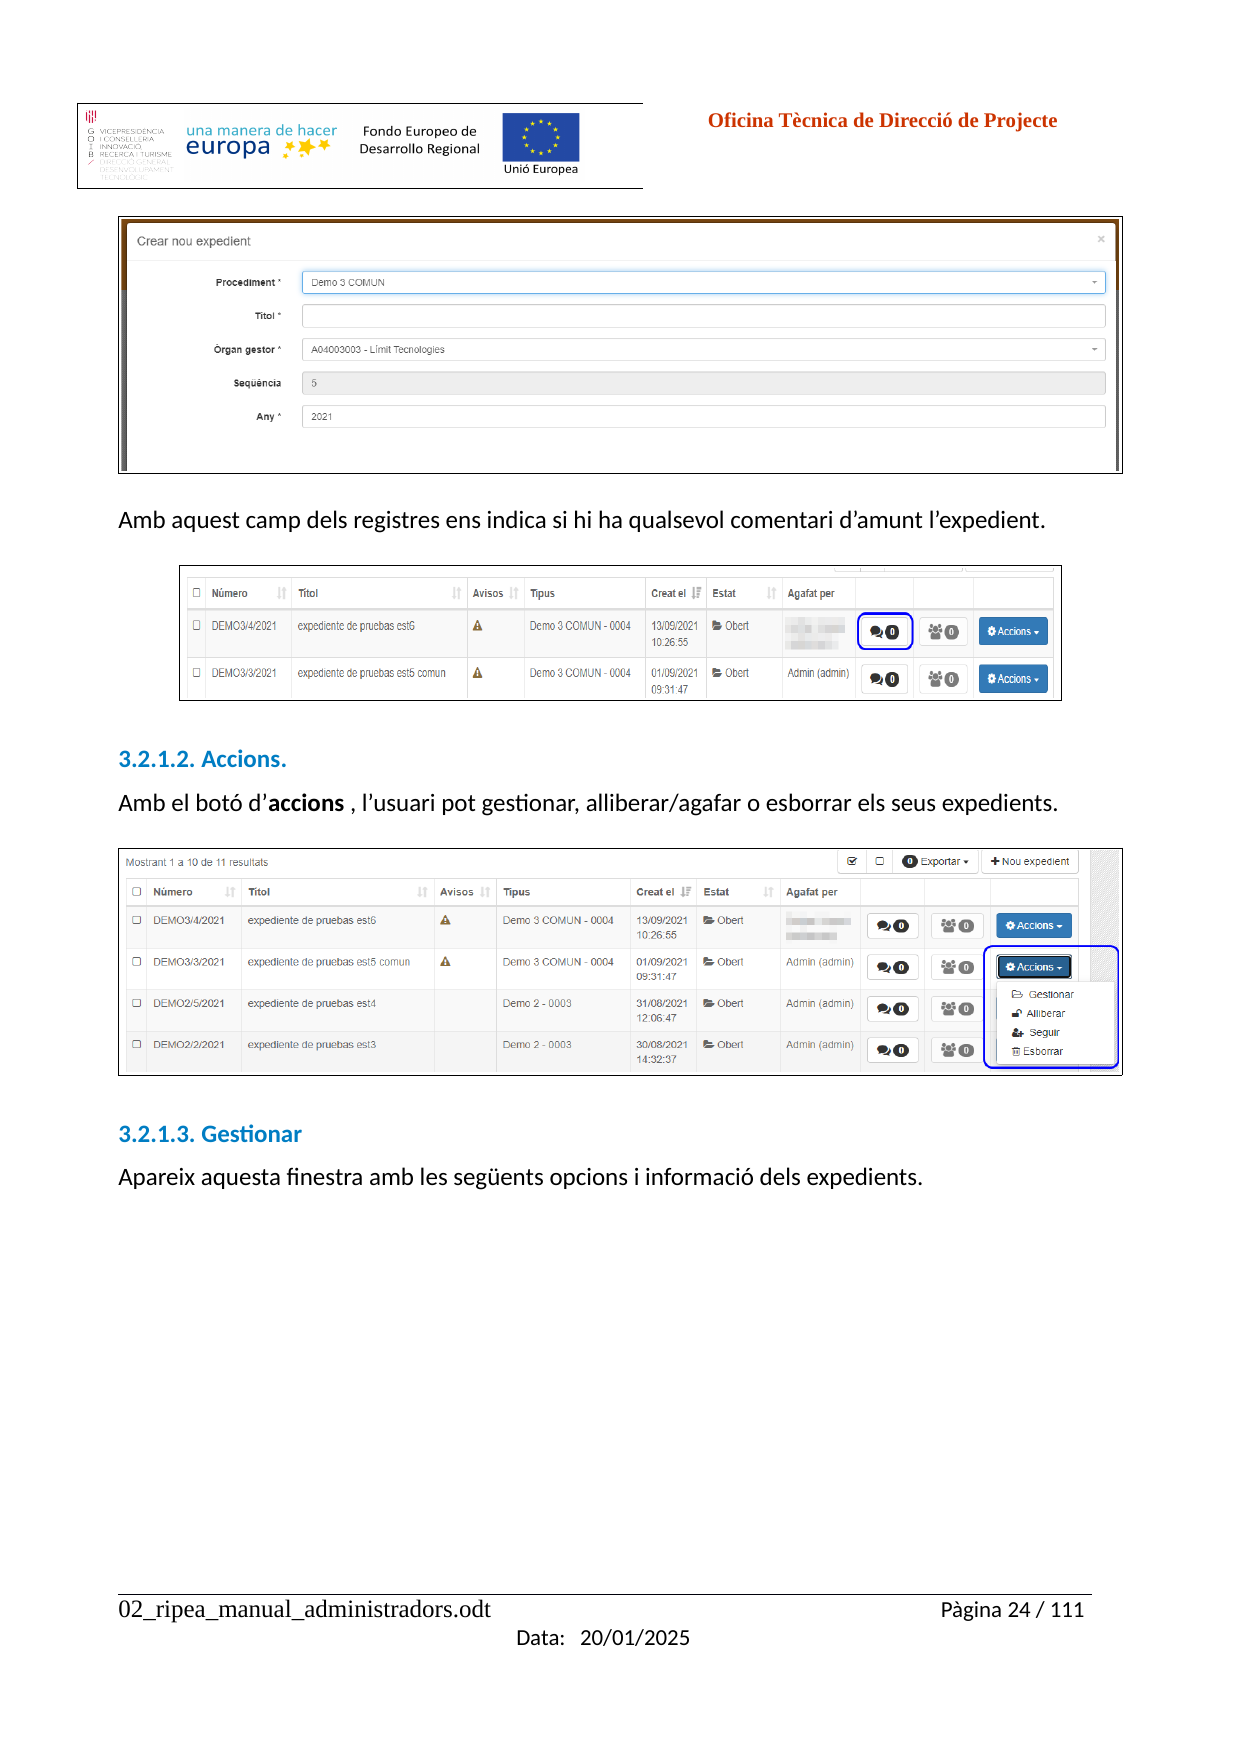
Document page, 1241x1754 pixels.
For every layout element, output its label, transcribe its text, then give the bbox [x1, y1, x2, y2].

subtitle 3.2.1.2. Accions. [118, 744, 1122, 774]
text Amb el botó d’accions , l’usuari pot gestionar, alliberar/agafar o esborrar els seus expedients. [118, 787, 1122, 817]
picture [184, 108, 585, 182]
picture [82, 108, 178, 182]
text Apareix aquesta finestra amb les següents opcions i informació dels expedients. [118, 1161, 1122, 1192]
subtitle 3.2.1.3. Gestionar [118, 1118, 1122, 1149]
picture [121, 219, 1119, 471]
picture [181, 568, 1059, 698]
picture [121, 850, 1119, 1072]
text Amb aquest camp dels registres ens indica si hi ha qualsevol comentari d’amunt l’expedient. [118, 504, 1122, 534]
